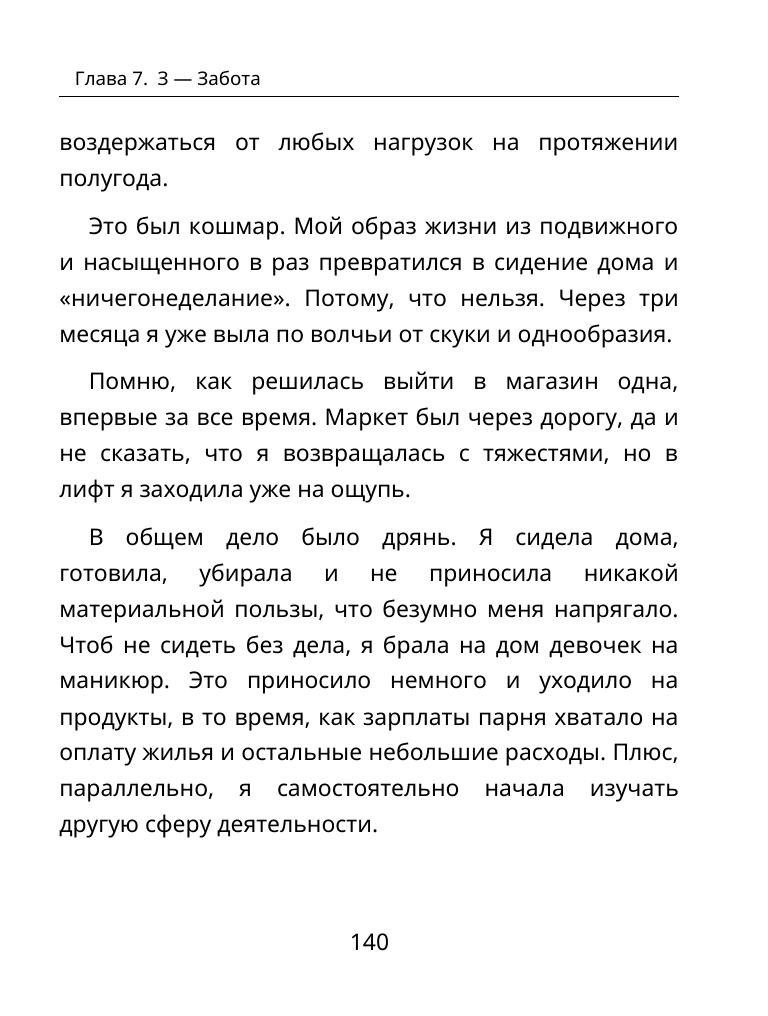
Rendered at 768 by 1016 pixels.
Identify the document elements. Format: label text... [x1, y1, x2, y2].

text Помню, как решилась выйти в магазин одна, впервые за все время. Маркет был через дорогу, да и не сказать, что я возвращалась с тяжестями, но в лифт я заходила уже на ощупь. [59, 365, 679, 504]
text воздержаться от любых нагрузок на протяжении полугода. [59, 126, 679, 193]
text Это был кошмар. Мой образ жизни из подвижного и насыщенного в раз превратился в сидение дома и «ничегонеделание». Потому, что нельзя. Через три месяца я уже выла по волчьи от скуки и однообразия. [59, 210, 679, 349]
text В общем дело было дрянь. Я сидела дома, готовила, убирала и не приносила никакой материальной пользы, что безумно меня напрягало. Чтоб не сидеть без дела, я брала на дом девочек на маникюр. Это приносило немного и уходило на продукты, в то время, как зарплаты парня хватало на оплату жилья и остальные небольшие расходы. Плюс, параллельно, я самостоятельно начала изучать другую сферу деятельности. [59, 521, 679, 839]
